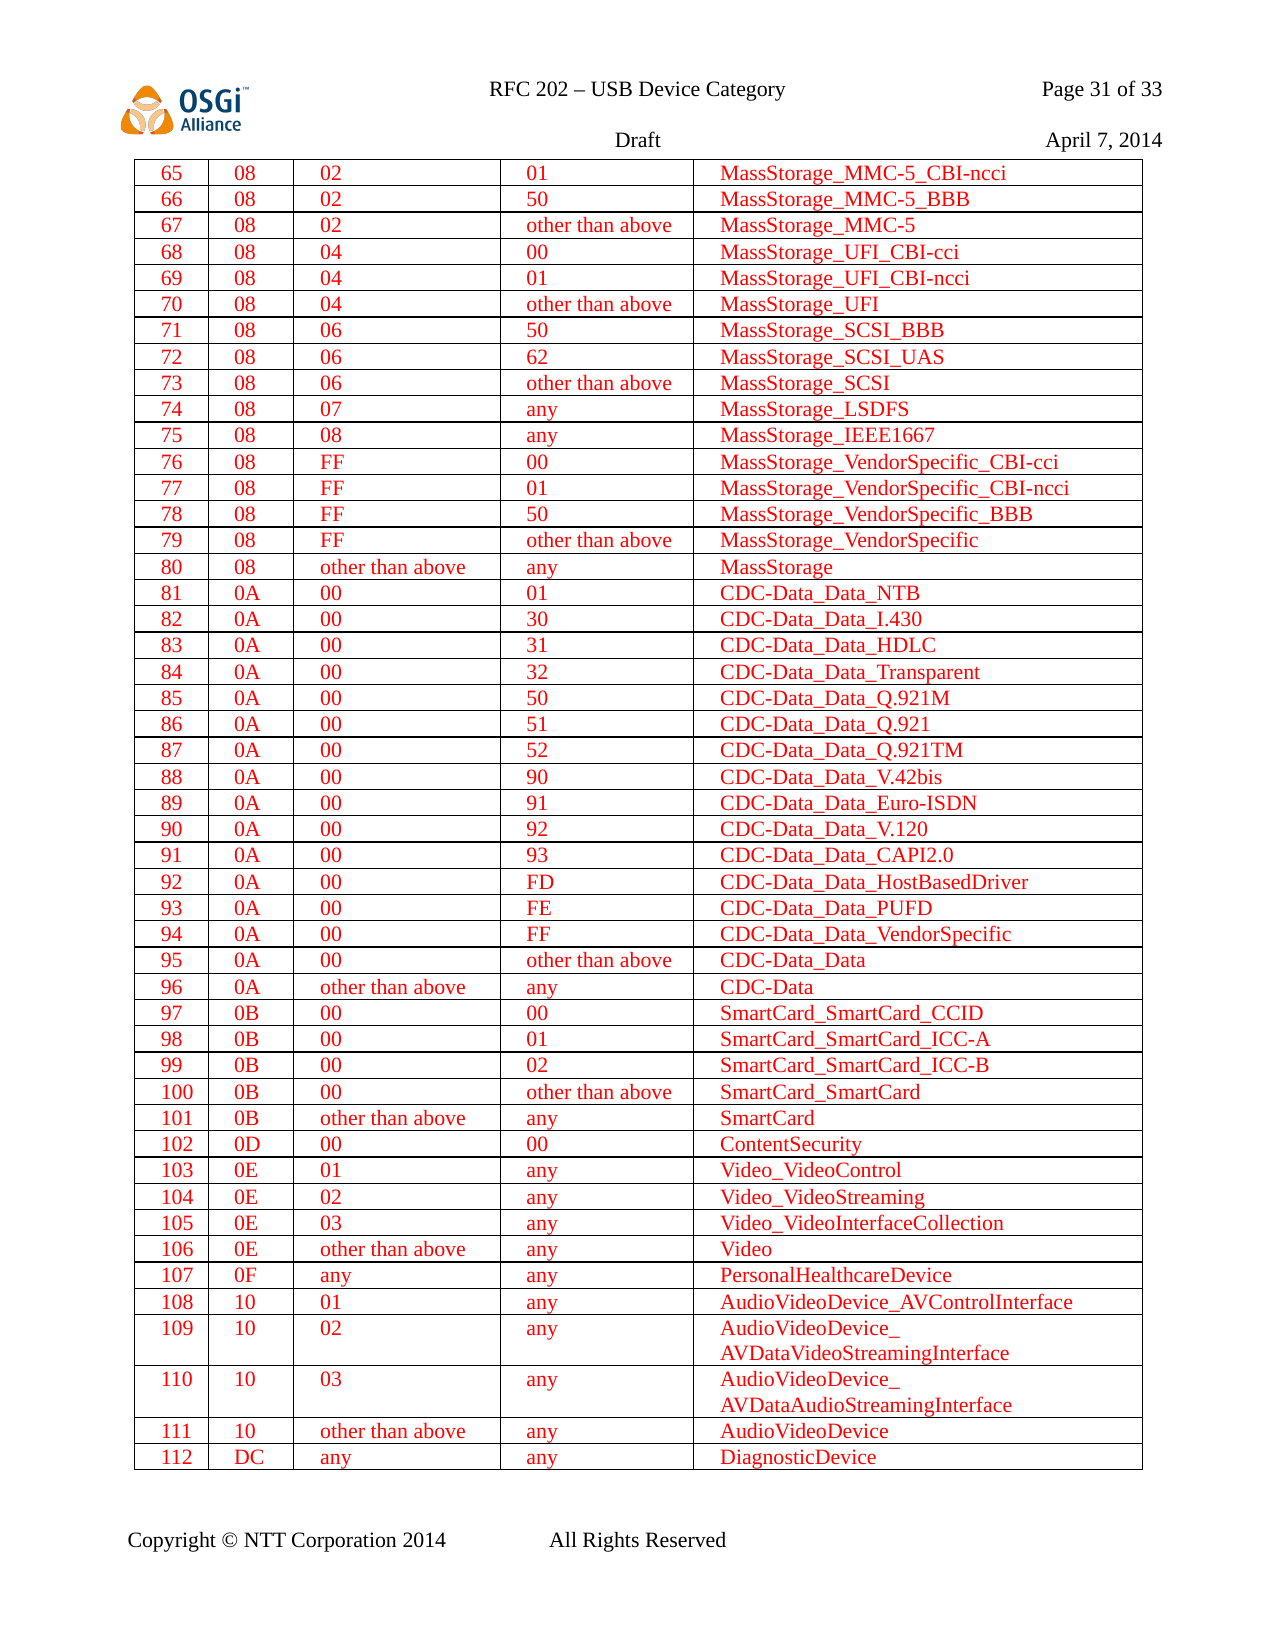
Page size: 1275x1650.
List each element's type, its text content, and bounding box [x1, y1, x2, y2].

table_cell 86 [135, 711, 208, 736]
table_cell 50 [501, 685, 693, 710]
table_cell 10 [209, 1289, 293, 1314]
table_cell SmartCard_SmartCard_ICC-A [694, 1026, 1142, 1051]
table_cell other than above [294, 1418, 500, 1443]
table_cell CDC-Data_Data_NTB [694, 580, 1142, 605]
table_cell 94 [135, 921, 208, 946]
table_cell 92 [135, 869, 208, 894]
table_cell 89 [135, 790, 208, 815]
table_cell 0B [209, 1053, 293, 1078]
table_cell 00 [294, 633, 500, 658]
table_cell CDC-Data_Data_I.430 [694, 606, 1142, 631]
table_cell CDC-Data_Data_Q.921 [694, 711, 1142, 736]
table_cell any [501, 1184, 693, 1209]
table_cell 97 [135, 1000, 208, 1025]
table_cell CDC-Data [694, 974, 1142, 999]
table_cell 00 [294, 580, 500, 605]
table_cell 80 [135, 554, 208, 579]
table_cell 0A [209, 738, 293, 763]
table_cell 96 [135, 974, 208, 999]
table_cell MassStorage_SCSI [694, 370, 1142, 395]
table_cell 08 [209, 449, 293, 474]
table_cell 08 [209, 423, 293, 448]
table_cell 30 [501, 606, 693, 631]
table_cell CDC-Data_Data_Transparent [694, 659, 1142, 684]
table_cell 01 [501, 160, 693, 185]
table_cell SmartCard_SmartCard_CCID [694, 1000, 1142, 1025]
table_cell 01 [501, 265, 693, 290]
table_cell 108 [135, 1289, 208, 1314]
table_cell 0A [209, 580, 293, 605]
table_cell MassStorage_MMC-5_CBI-ncci [694, 160, 1142, 185]
table_cell MassStorage_UFI_CBI-ncci [694, 265, 1142, 290]
table_cell other than above [501, 948, 693, 973]
table_cell 91 [135, 843, 208, 868]
table_cell 71 [135, 318, 208, 343]
table_cell 81 [135, 580, 208, 605]
table_cell 51 [501, 711, 693, 736]
table_cell Video [694, 1236, 1142, 1261]
table_cell 08 [209, 396, 293, 421]
table_cell 02 [294, 186, 500, 211]
table_cell 78 [135, 501, 208, 526]
table_cell 01 [294, 1289, 500, 1314]
table_cell 90 [501, 764, 693, 789]
table_cell 79 [135, 528, 208, 553]
table_cell 101 [135, 1105, 208, 1130]
table_cell 70 [135, 291, 208, 316]
table_cell FF [294, 475, 500, 500]
table_cell 00 [294, 921, 500, 946]
table_cell Video_VideoControl [694, 1158, 1142, 1183]
table_cell AudioVideoDevice [694, 1418, 1142, 1443]
table_cell other than above [294, 1236, 500, 1261]
table_cell 82 [135, 606, 208, 631]
table_cell 95 [135, 948, 208, 973]
table_cell 0E [209, 1236, 293, 1261]
table_cell 03 [294, 1210, 500, 1235]
table_cell any [501, 554, 693, 579]
table_cell AudioVideoDevice_ AVDataAudioStreamingInterface [694, 1366, 1142, 1417]
table_cell 03 [294, 1366, 500, 1417]
table_cell 98 [135, 1026, 208, 1051]
table_cell 72 [135, 344, 208, 369]
table_cell 00 [294, 948, 500, 973]
table_cell 66 [135, 186, 208, 211]
table_cell AudioVideoDevice_AVControlInterface [694, 1289, 1142, 1314]
table_cell MassStorage_MMC-5_BBB [694, 186, 1142, 211]
table_cell any [501, 1158, 693, 1183]
table_cell 04 [294, 291, 500, 316]
table_cell 08 [209, 318, 293, 343]
table_cell any [501, 974, 693, 999]
table_cell 01 [501, 580, 693, 605]
table_cell 91 [501, 790, 693, 815]
table_cell DiagnosticDevice [694, 1444, 1142, 1469]
table_cell any [501, 1418, 693, 1443]
table_cell 00 [294, 790, 500, 815]
table_cell 00 [294, 816, 500, 841]
table_cell 00 [501, 1000, 693, 1025]
table_cell 0D [209, 1131, 293, 1156]
table_cell 0A [209, 764, 293, 789]
table_cell 110 [135, 1366, 208, 1417]
table_cell 0A [209, 948, 293, 973]
table_cell FF [294, 449, 500, 474]
table_cell AudioVideoDevice_ AVDataVideoStreamingInterface [694, 1315, 1142, 1365]
table_cell 02 [294, 1315, 500, 1365]
table_cell 08 [209, 239, 293, 264]
table_cell CDC-Data_Data_CAPI2.0 [694, 843, 1142, 868]
table_cell 88 [135, 764, 208, 789]
table_cell 0A [209, 711, 293, 736]
table_cell 08 [209, 475, 293, 500]
table_cell 65 [135, 160, 208, 185]
table_cell 08 [294, 423, 500, 448]
table_cell CDC-Data_Data_HDLC [694, 633, 1142, 658]
table_cell FF [294, 501, 500, 526]
table_cell FD [501, 869, 693, 894]
table_cell 68 [135, 239, 208, 264]
table_cell 50 [501, 186, 693, 211]
table_cell 32 [501, 659, 693, 684]
table_cell 08 [209, 501, 293, 526]
table_cell FF [294, 528, 500, 553]
table_cell any [294, 1444, 500, 1469]
table_cell 87 [135, 738, 208, 763]
table_cell 07 [294, 396, 500, 421]
table_cell MassStorage_UFI [694, 291, 1142, 316]
table_cell any [501, 1289, 693, 1314]
table_cell any [501, 1236, 693, 1261]
table_cell 00 [501, 449, 693, 474]
table_cell 69 [135, 265, 208, 290]
table_cell 90 [135, 816, 208, 841]
table_cell 92 [501, 816, 693, 841]
table_cell 112 [135, 1444, 208, 1469]
table_cell CDC-Data_Data_Q.921M [694, 685, 1142, 710]
table_cell 0A [209, 974, 293, 999]
table_cell 52 [501, 738, 693, 763]
table_cell any [501, 1105, 693, 1130]
table_cell CDC-Data_Data [694, 948, 1142, 973]
table_cell other than above [501, 528, 693, 553]
table_cell 00 [294, 606, 500, 631]
table_cell 01 [294, 1158, 500, 1183]
picture [113, 78, 257, 142]
table_cell any [501, 423, 693, 448]
table_cell 0A [209, 633, 293, 658]
table_cell FE [501, 895, 693, 920]
table_cell other than above [501, 213, 693, 238]
table_cell 04 [294, 239, 500, 264]
table_cell 08 [209, 160, 293, 185]
table_cell 0A [209, 659, 293, 684]
table_cell 08 [209, 186, 293, 211]
table_cell 83 [135, 633, 208, 658]
table_cell 00 [294, 1079, 500, 1104]
table_cell 08 [209, 344, 293, 369]
table_cell 08 [209, 213, 293, 238]
table_cell any [501, 1263, 693, 1288]
table_cell 0B [209, 1105, 293, 1130]
table_cell 102 [135, 1131, 208, 1156]
table_cell 105 [135, 1210, 208, 1235]
table_cell CDC-Data_Data_V.42bis [694, 764, 1142, 789]
table_cell 00 [501, 239, 693, 264]
table_cell 00 [294, 685, 500, 710]
table_cell 104 [135, 1184, 208, 1209]
table_cell CDC-Data_Data_PUFD [694, 895, 1142, 920]
table_cell 00 [294, 1000, 500, 1025]
table_cell other than above [501, 291, 693, 316]
table_cell 50 [501, 318, 693, 343]
table_cell 31 [501, 633, 693, 658]
table_cell 0E [209, 1158, 293, 1183]
table_cell 100 [135, 1079, 208, 1104]
table_cell 08 [209, 528, 293, 553]
table_cell 74 [135, 396, 208, 421]
table_cell 08 [209, 370, 293, 395]
table_cell 0A [209, 895, 293, 920]
table_cell 02 [294, 1184, 500, 1209]
table_cell 106 [135, 1236, 208, 1261]
table_cell 73 [135, 370, 208, 395]
table_cell 00 [501, 1131, 693, 1156]
table_cell MassStorage [694, 554, 1142, 579]
table_cell other than above [501, 1079, 693, 1104]
table_cell MassStorage_VendorSpecific_BBB [694, 501, 1142, 526]
table_cell 00 [294, 843, 500, 868]
table_cell other than above [501, 370, 693, 395]
table_cell 0A [209, 921, 293, 946]
table_cell any [501, 1315, 693, 1365]
table_cell DC [209, 1444, 293, 1469]
table_cell 0A [209, 606, 293, 631]
table_cell 0A [209, 816, 293, 841]
table_cell 06 [294, 318, 500, 343]
table_cell Video_VideoStreaming [694, 1184, 1142, 1209]
table_cell 00 [294, 1131, 500, 1156]
table_cell 10 [209, 1366, 293, 1417]
table_cell 00 [294, 1053, 500, 1078]
table_cell 00 [294, 895, 500, 920]
table_cell MassStorage_SCSI_BBB [694, 318, 1142, 343]
table_cell any [294, 1263, 500, 1288]
table_cell 02 [294, 213, 500, 238]
table_cell 107 [135, 1263, 208, 1288]
table_cell 08 [209, 554, 293, 579]
table_cell 62 [501, 344, 693, 369]
table_cell 0A [209, 869, 293, 894]
table_cell 0E [209, 1210, 293, 1235]
table_cell 08 [209, 265, 293, 290]
table_cell 10 [209, 1315, 293, 1365]
table_cell 00 [294, 738, 500, 763]
table_cell 02 [294, 160, 500, 185]
table_cell 10 [209, 1418, 293, 1443]
table_cell SmartCard_SmartCard_ICC-B [694, 1053, 1142, 1078]
table_cell 0F [209, 1263, 293, 1288]
table_cell CDC-Data_Data_VendorSpecific [694, 921, 1142, 946]
table_cell 67 [135, 213, 208, 238]
table_cell 84 [135, 659, 208, 684]
table_cell any [501, 1366, 693, 1417]
table_cell 00 [294, 659, 500, 684]
table_cell MassStorage_VendorSpecific_CBI-cci [694, 449, 1142, 474]
table_cell other than above [294, 554, 500, 579]
table_cell 00 [294, 869, 500, 894]
table_cell 00 [294, 1026, 500, 1051]
table_cell MassStorage_LSDFS [694, 396, 1142, 421]
table_cell 0E [209, 1184, 293, 1209]
table_cell MassStorage_VendorSpecific [694, 528, 1142, 553]
table_cell 06 [294, 344, 500, 369]
table_cell MassStorage_VendorSpecific_CBI-ncci [694, 475, 1142, 500]
table_cell 0B [209, 1000, 293, 1025]
table_cell SmartCard [694, 1105, 1142, 1130]
table_cell 06 [294, 370, 500, 395]
table_cell FF [501, 921, 693, 946]
table_cell 0B [209, 1026, 293, 1051]
table_cell any [501, 396, 693, 421]
table_cell MassStorage_IEEE1667 [694, 423, 1142, 448]
table_cell 111 [135, 1418, 208, 1443]
table_cell other than above [294, 974, 500, 999]
table_cell SmartCard_SmartCard [694, 1079, 1142, 1104]
table_cell MassStorage_MMC-5 [694, 213, 1142, 238]
table_cell 50 [501, 501, 693, 526]
table_cell 75 [135, 423, 208, 448]
table_cell 08 [209, 291, 293, 316]
table_cell 00 [294, 764, 500, 789]
table_cell 93 [135, 895, 208, 920]
table_cell any [501, 1210, 693, 1235]
table_cell ContentSecurity [694, 1131, 1142, 1156]
table_cell 76 [135, 449, 208, 474]
table_cell 0B [209, 1079, 293, 1104]
table_cell 77 [135, 475, 208, 500]
table_cell MassStorage_SCSI_UAS [694, 344, 1142, 369]
table_cell 0A [209, 685, 293, 710]
table_cell PersonalHealthcareDevice [694, 1263, 1142, 1288]
table_cell 04 [294, 265, 500, 290]
table_cell CDC-Data_Data_Q.921TM [694, 738, 1142, 763]
table_cell 01 [501, 1026, 693, 1051]
table_cell 0A [209, 843, 293, 868]
table_cell any [501, 1444, 693, 1469]
table_cell 103 [135, 1158, 208, 1183]
table_cell 99 [135, 1053, 208, 1078]
table_cell 00 [294, 711, 500, 736]
table_cell MassStorage_UFI_CBI-cci [694, 239, 1142, 264]
table_cell other than above [294, 1105, 500, 1130]
table_cell Video_VideoInterfaceCollection [694, 1210, 1142, 1235]
table_cell 109 [135, 1315, 208, 1365]
table_cell 01 [501, 475, 693, 500]
table_cell CDC-Data_Data_Euro-ISDN [694, 790, 1142, 815]
table_cell 93 [501, 843, 693, 868]
table_cell CDC-Data_Data_V.120 [694, 816, 1142, 841]
table_cell 0A [209, 790, 293, 815]
table_cell 02 [501, 1053, 693, 1078]
table_cell CDC-Data_Data_HostBasedDriver [694, 869, 1142, 894]
table_cell 85 [135, 685, 208, 710]
